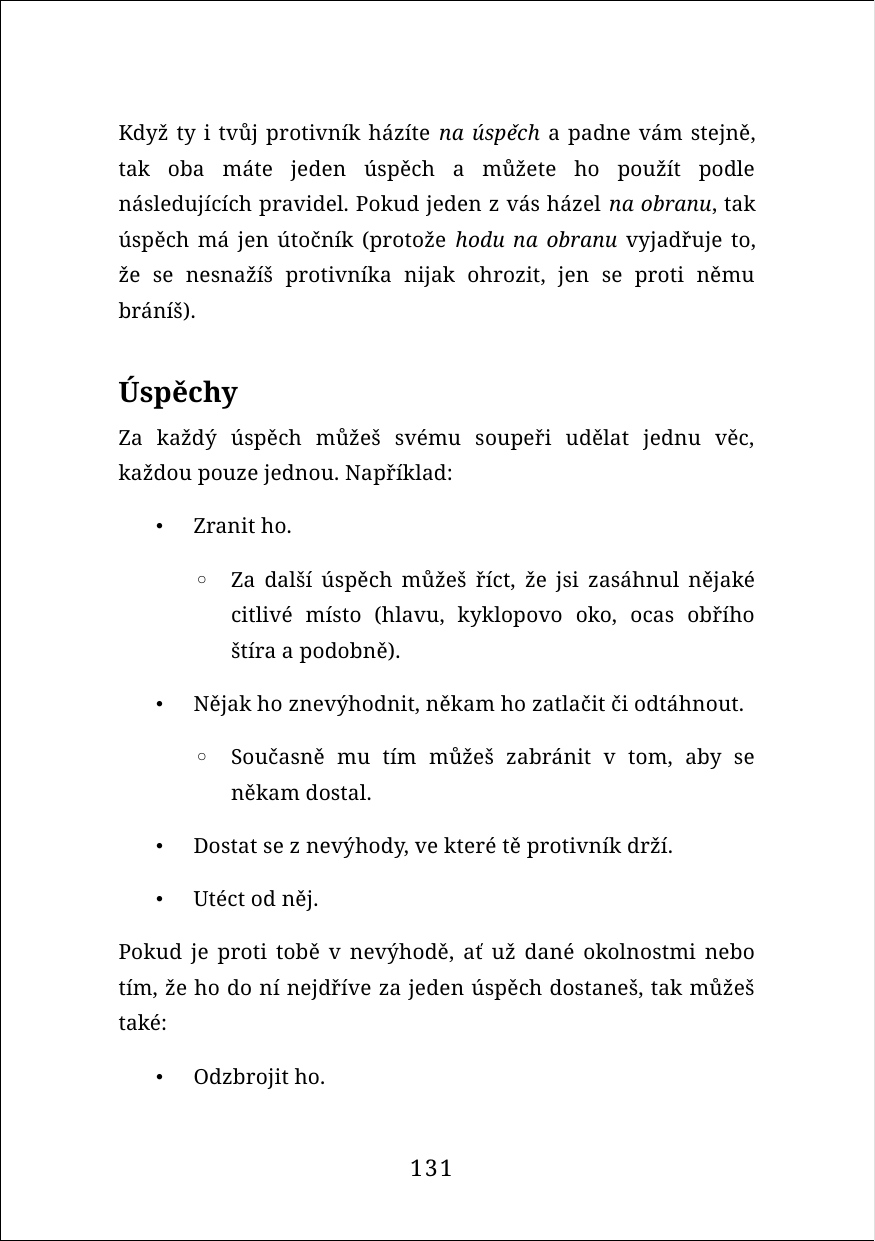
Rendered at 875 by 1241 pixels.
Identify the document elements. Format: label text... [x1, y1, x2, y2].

list Zranit ho. [156, 512, 756, 540]
text Pokud je proti tobě v nevýhodě, ať už dané okolnostmi nebo tím, že ho do ní nejdříve za jeden úspěch dostaneš, tak můžeš také: [118, 937, 756, 1037]
list Současně mu tím můžeš zabránit v tom, aby se někam dostal. [193, 742, 756, 806]
subtitle Úspěchy [118, 373, 756, 411]
list Nějak ho znevýhodnit, někam ho zatlačit či odtáhnout. [156, 689, 756, 717]
list Utéct od něj. [156, 884, 756, 913]
text Za každý úspěch můžeš svému soupeři udělat jednu věc, každou pouze jednou. Například: [118, 423, 756, 487]
list Za další úspěch můžeš říct, že jsi zasáhnul nějaké citlivé místo (hlavu, kyklopovo oko, ocas obřího štíra a podobně). [193, 565, 756, 664]
list Dostat se z nevýhody, ve které tě protivník drží. [156, 831, 756, 859]
list Odzbrojit ho. [156, 1062, 756, 1090]
text Když ty i tvůj protivník házíte na úspěch a padne vám stejně, tak oba máte jeden úspěch a můžete ho použít podle následujících pravidel. Pokud jeden z vás házel na obranu, tak úspěch má jen útočník (protože hodu na obranu vyjadřuje to, že se nesnažíš protivníka nijak ohrozit, jen se proti němu bráníš). [118, 118, 756, 324]
